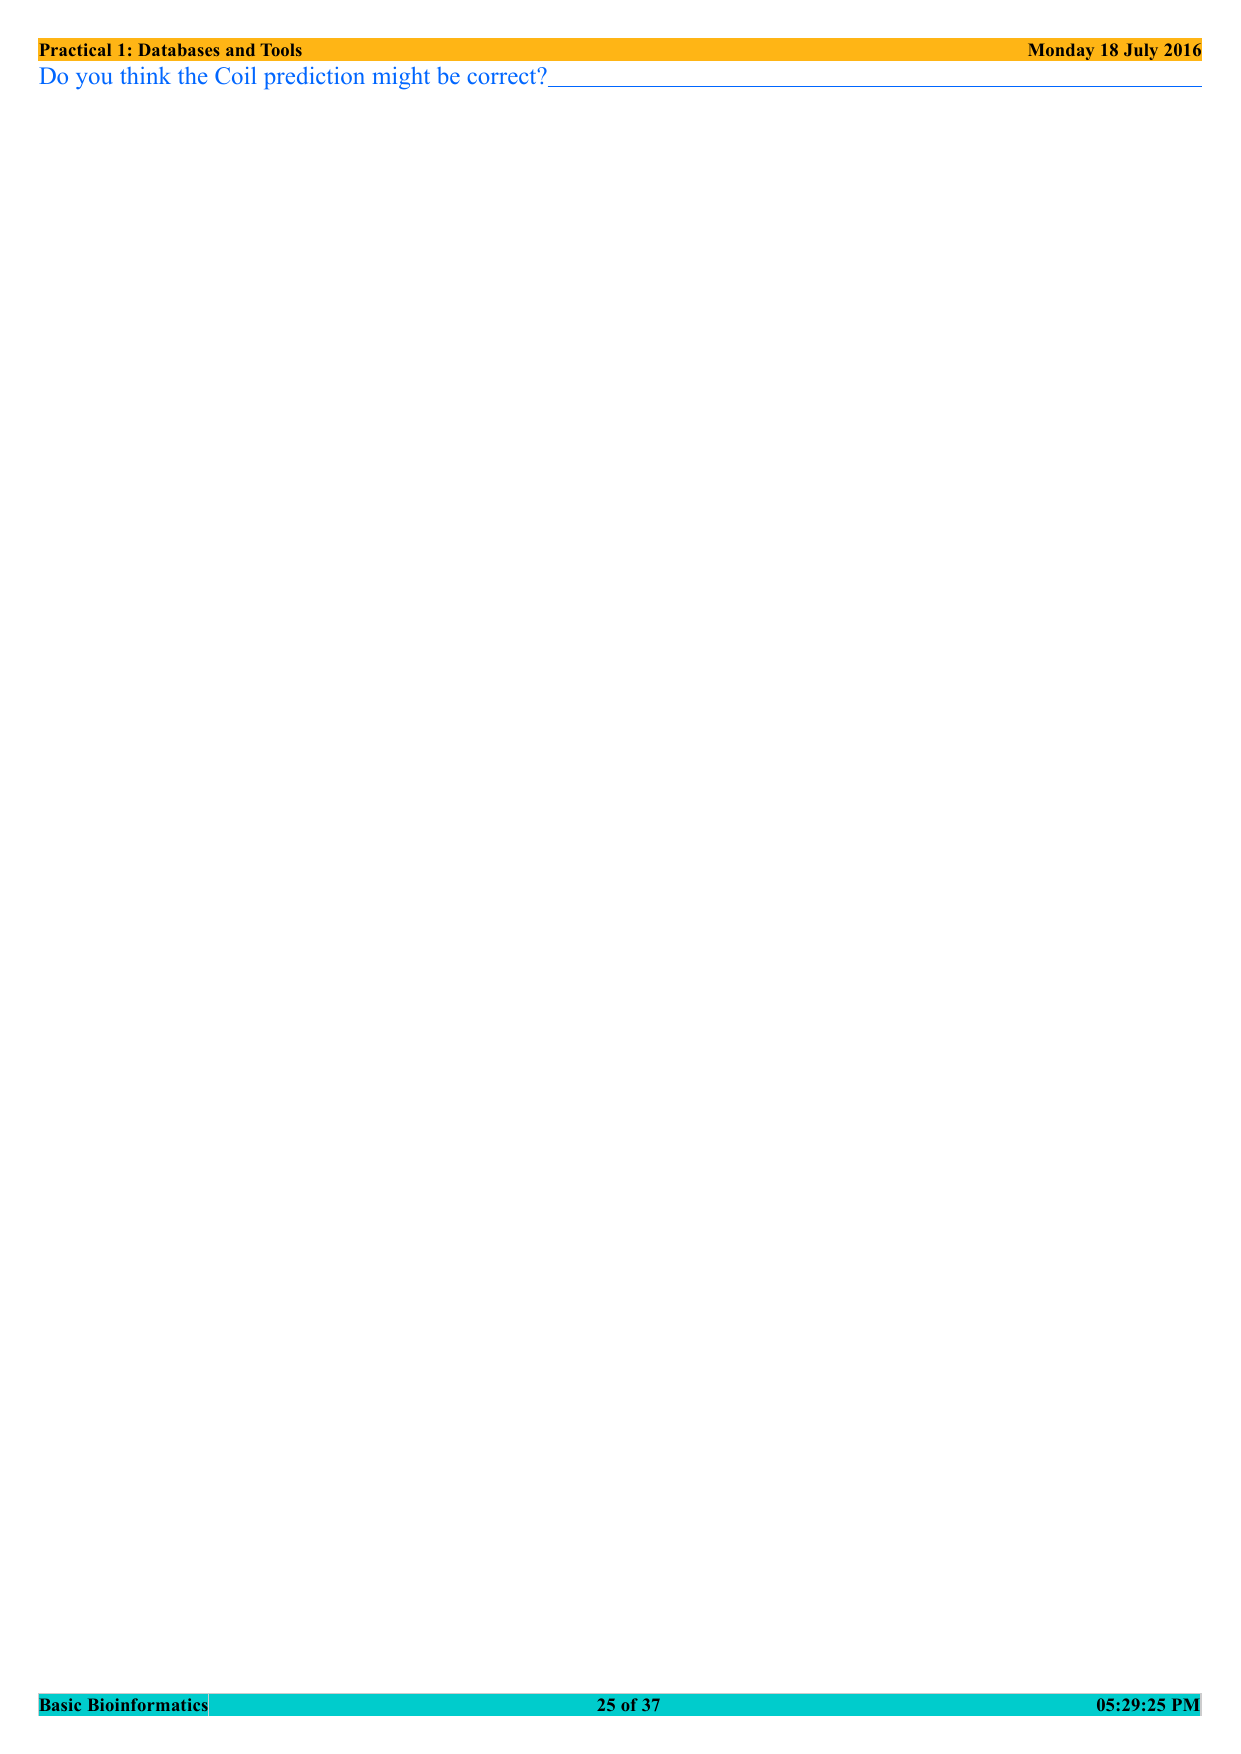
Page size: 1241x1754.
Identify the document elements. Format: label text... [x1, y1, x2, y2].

text Do you think the Coil prediction might be correct? [38, 61, 1202, 89]
